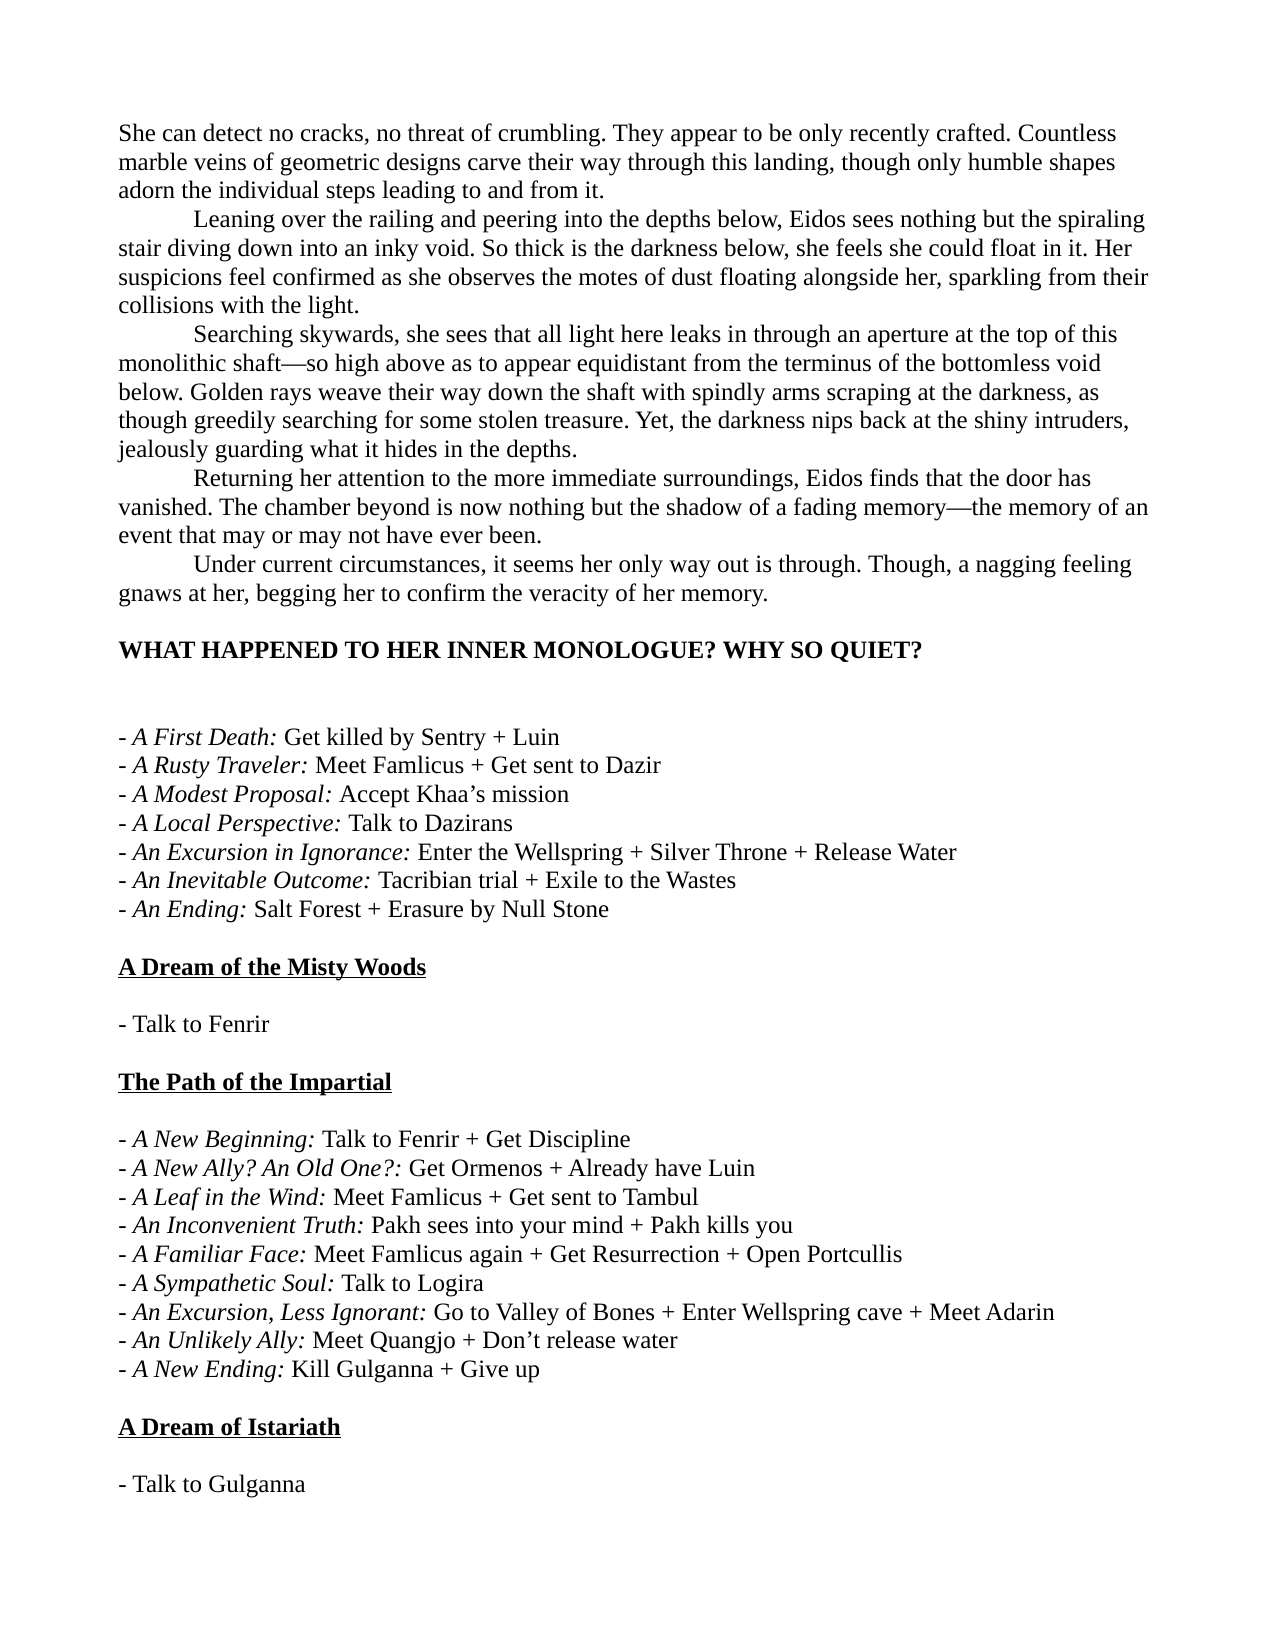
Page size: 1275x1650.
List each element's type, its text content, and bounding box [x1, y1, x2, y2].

text Searching skywards, she sees that all light here leaks in through an aperture at the top of this monolithic shaft—so high above as to appear equidistant from the terminus of the bottomless void below. Golden rays weave their way down the shaft with spindly arms scraping at the darkness, as though greedily searching for some stolen treasure. Yet, the darkness nips back at the shiny intruders, jealously guarding what it hides in the depths. [118, 319, 1157, 463]
text - An Ending: Salt Forest + Erasure by Null Stone [118, 894, 1157, 923]
text - A First Death: Get killed by Sentry + Luin [118, 722, 1157, 751]
text Returning her attention to the more immediate surroundings, Eidos finds that the door has vanished. The chamber beyond is now nothing but the shadow of a fading memory—the memory of an event that may or may not have ever been. [118, 463, 1157, 549]
text - An Unlikely Ally: Meet Quangjo + Don’t release water [118, 1326, 1157, 1354]
text - A Modest Proposal: Accept Khaa’s mission [118, 779, 1157, 808]
text Under current circumstances, it seems her only way out is through. Though, a nagging feeling gnaws at her, begging her to confirm the veracity of her memory. [118, 549, 1157, 607]
text - A Sympathetic Soul: Talk to Logira [118, 1268, 1157, 1297]
text A Dream of the Misty Woods [118, 952, 1157, 981]
text - Talk to Gulganna [118, 1469, 1157, 1498]
text - Talk to Fenrir [118, 1009, 1157, 1038]
text - A New Ally? An Old One?: Get Ormenos + Already have Luin [118, 1153, 1157, 1182]
text - An Excursion in Ignorance: Enter the Wellspring + Silver Throne + Release Water [118, 837, 1157, 866]
text Leaning over the railing and peering into the depths below, Eidos sees nothing but the spiraling stair diving down into an inky void. So thick is the darkness below, she feels she could float in it. Her suspicions feel confirmed as she observes the motes of dust floating alongside her, sparkling from their collisions with the light. [118, 204, 1157, 319]
text - A Rusty Traveler: Meet Famlicus + Get sent to Dazir [118, 751, 1157, 779]
text - A Familiar Face: Meet Famlicus again + Get Resurrection + Open Portcullis [118, 1239, 1157, 1268]
text She can detect no cracks, no threat of crumbling. They appear to be only recently crafted. Countless marble veins of geometric designs carve their way through this landing, though only humble shapes adorn the individual steps leading to and from it. [118, 118, 1157, 204]
text - A Local Perspective: Talk to Dazirans [118, 808, 1157, 837]
text - An Excursion, Less Ignorant: Go to Valley of Bones + Enter Wellspring cave + Meet Adarin [118, 1297, 1157, 1326]
text WHAT HAPPENED TO HER INNER MONOLOGUE? WHY SO QUIET? [118, 636, 1157, 664]
text - An Inconvenient Truth: Pakh sees into your mind + Pakh kills you [118, 1211, 1157, 1239]
text - A New Beginning: Talk to Fenrir + Get Discipline [118, 1124, 1157, 1153]
text - A New Ending: Kill Gulganna + Give up [118, 1354, 1157, 1383]
text The Path of the Impartial [118, 1067, 1157, 1096]
text - An Inevitable Outcome: Tacribian trial + Exile to the Wastes [118, 866, 1157, 894]
text A Dream of Istariath [118, 1412, 1157, 1441]
text - A Leaf in the Wind: Meet Famlicus + Get sent to Tambul [118, 1182, 1157, 1211]
